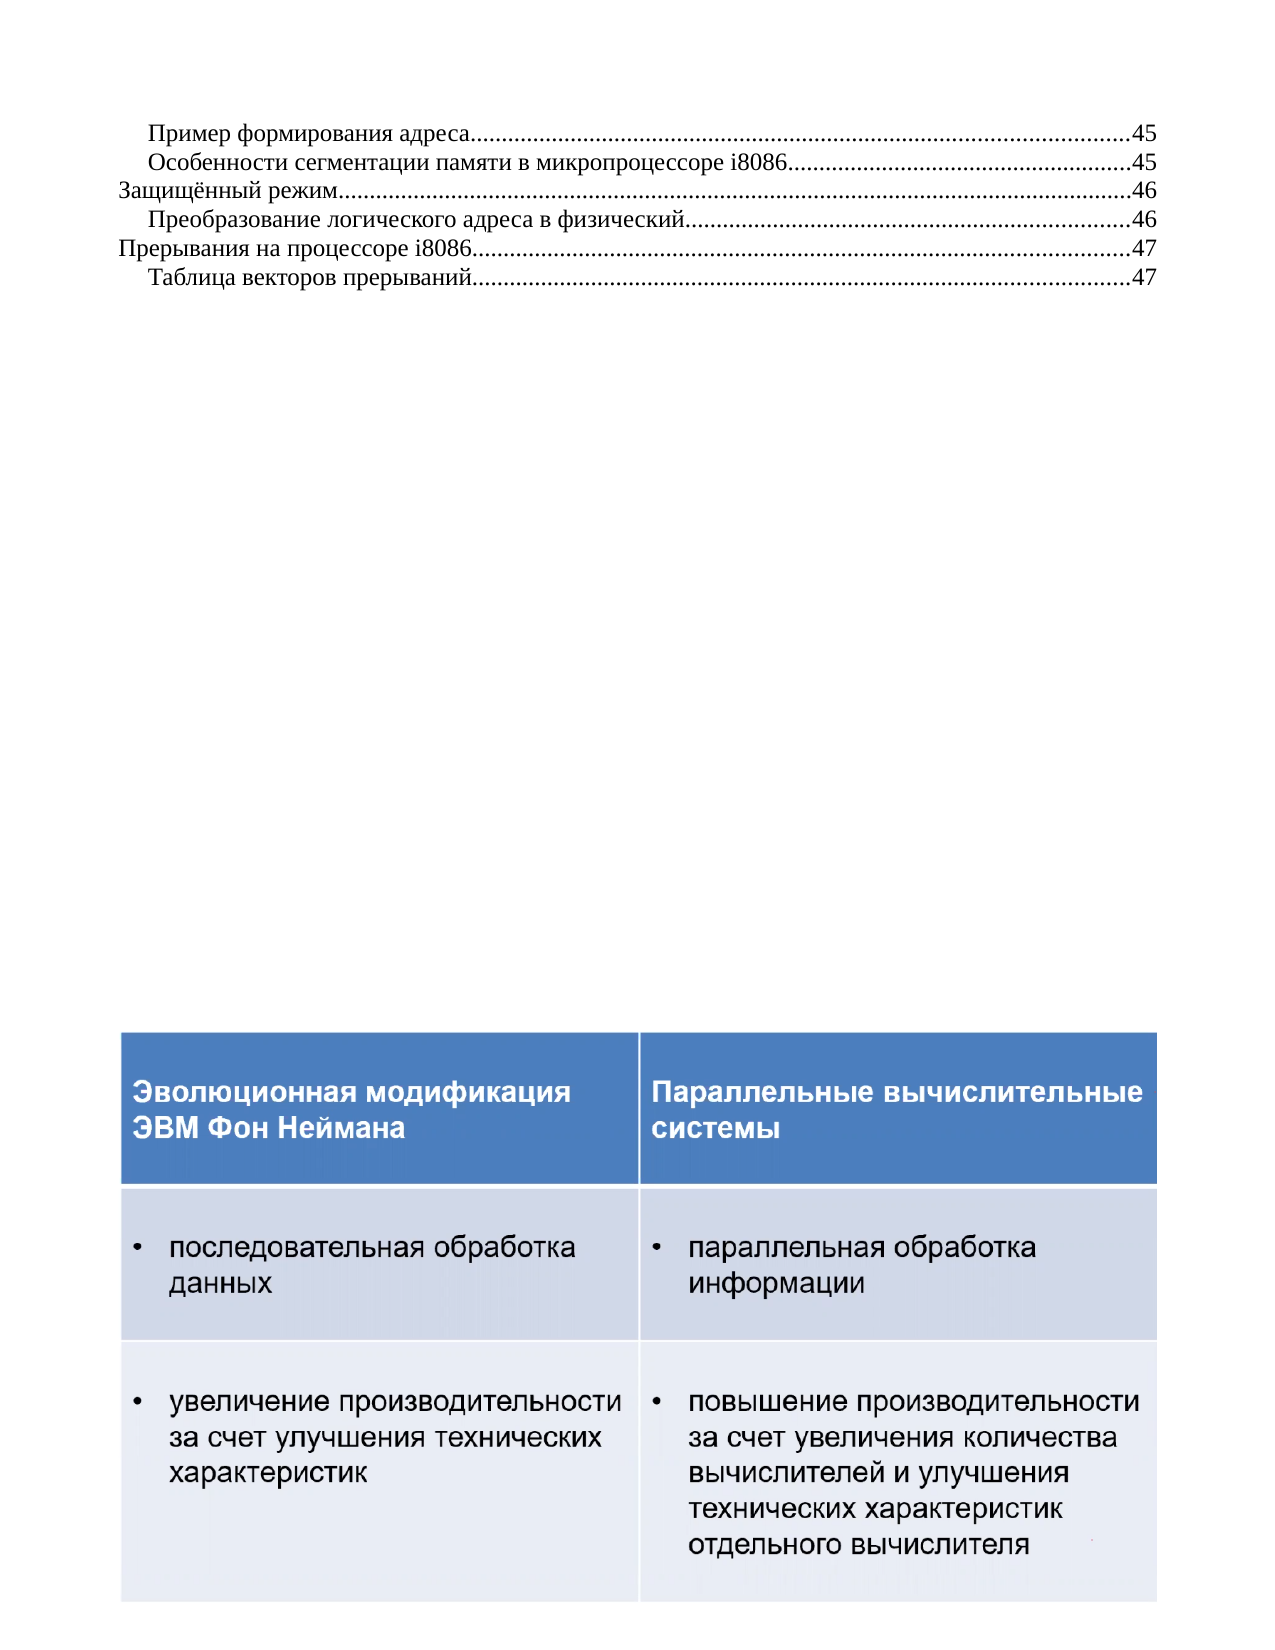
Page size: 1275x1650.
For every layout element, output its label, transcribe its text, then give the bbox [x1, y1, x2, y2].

text Пример формирования адреса 45 [148, 118, 1157, 147]
text Прерывания на процессоре i8086 47 [118, 233, 1157, 262]
text Особенности сегментации памяти в микропроцессоре i8086 45 [148, 147, 1157, 176]
picture [118, 1031, 1157, 1603]
text Таблица векторов прерываний 47 [148, 262, 1157, 291]
text Защищённый режим 46 [118, 176, 1157, 204]
text Преобразование логического адреса в физический 46 [148, 204, 1157, 233]
